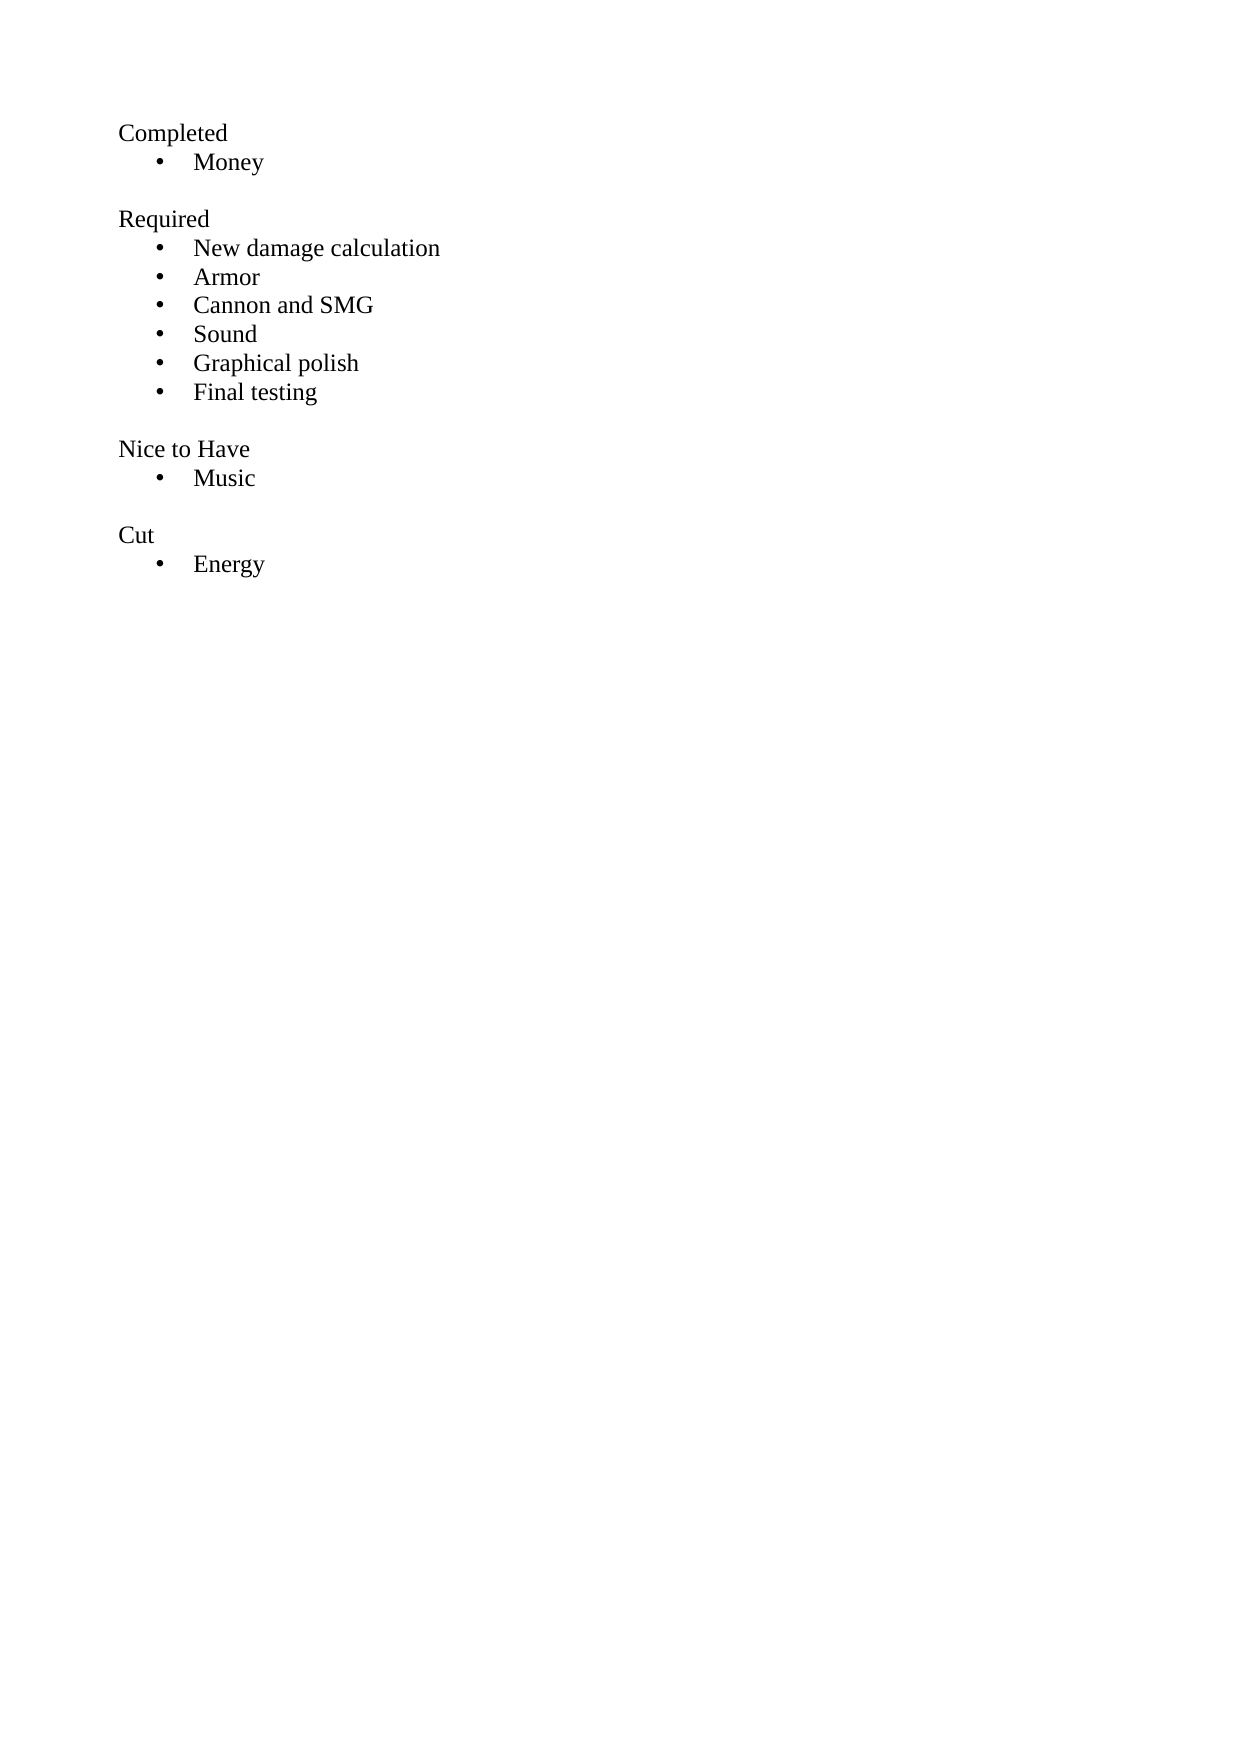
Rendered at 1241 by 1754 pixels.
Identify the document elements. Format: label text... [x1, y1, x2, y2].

list Armor [156, 262, 1122, 291]
list Energy [156, 549, 1122, 578]
list Sound [156, 319, 1122, 348]
list Cannon and SMG [156, 291, 1122, 319]
list Graphical polish [156, 348, 1122, 377]
text Completed [118, 118, 1122, 147]
text Cut [118, 521, 1122, 549]
text Nice to Have [118, 434, 1122, 463]
text Required [118, 204, 1122, 233]
list Music [156, 463, 1122, 492]
list Money [156, 147, 1122, 176]
list Final testing [156, 377, 1122, 406]
list New damage calculation [156, 233, 1122, 262]
